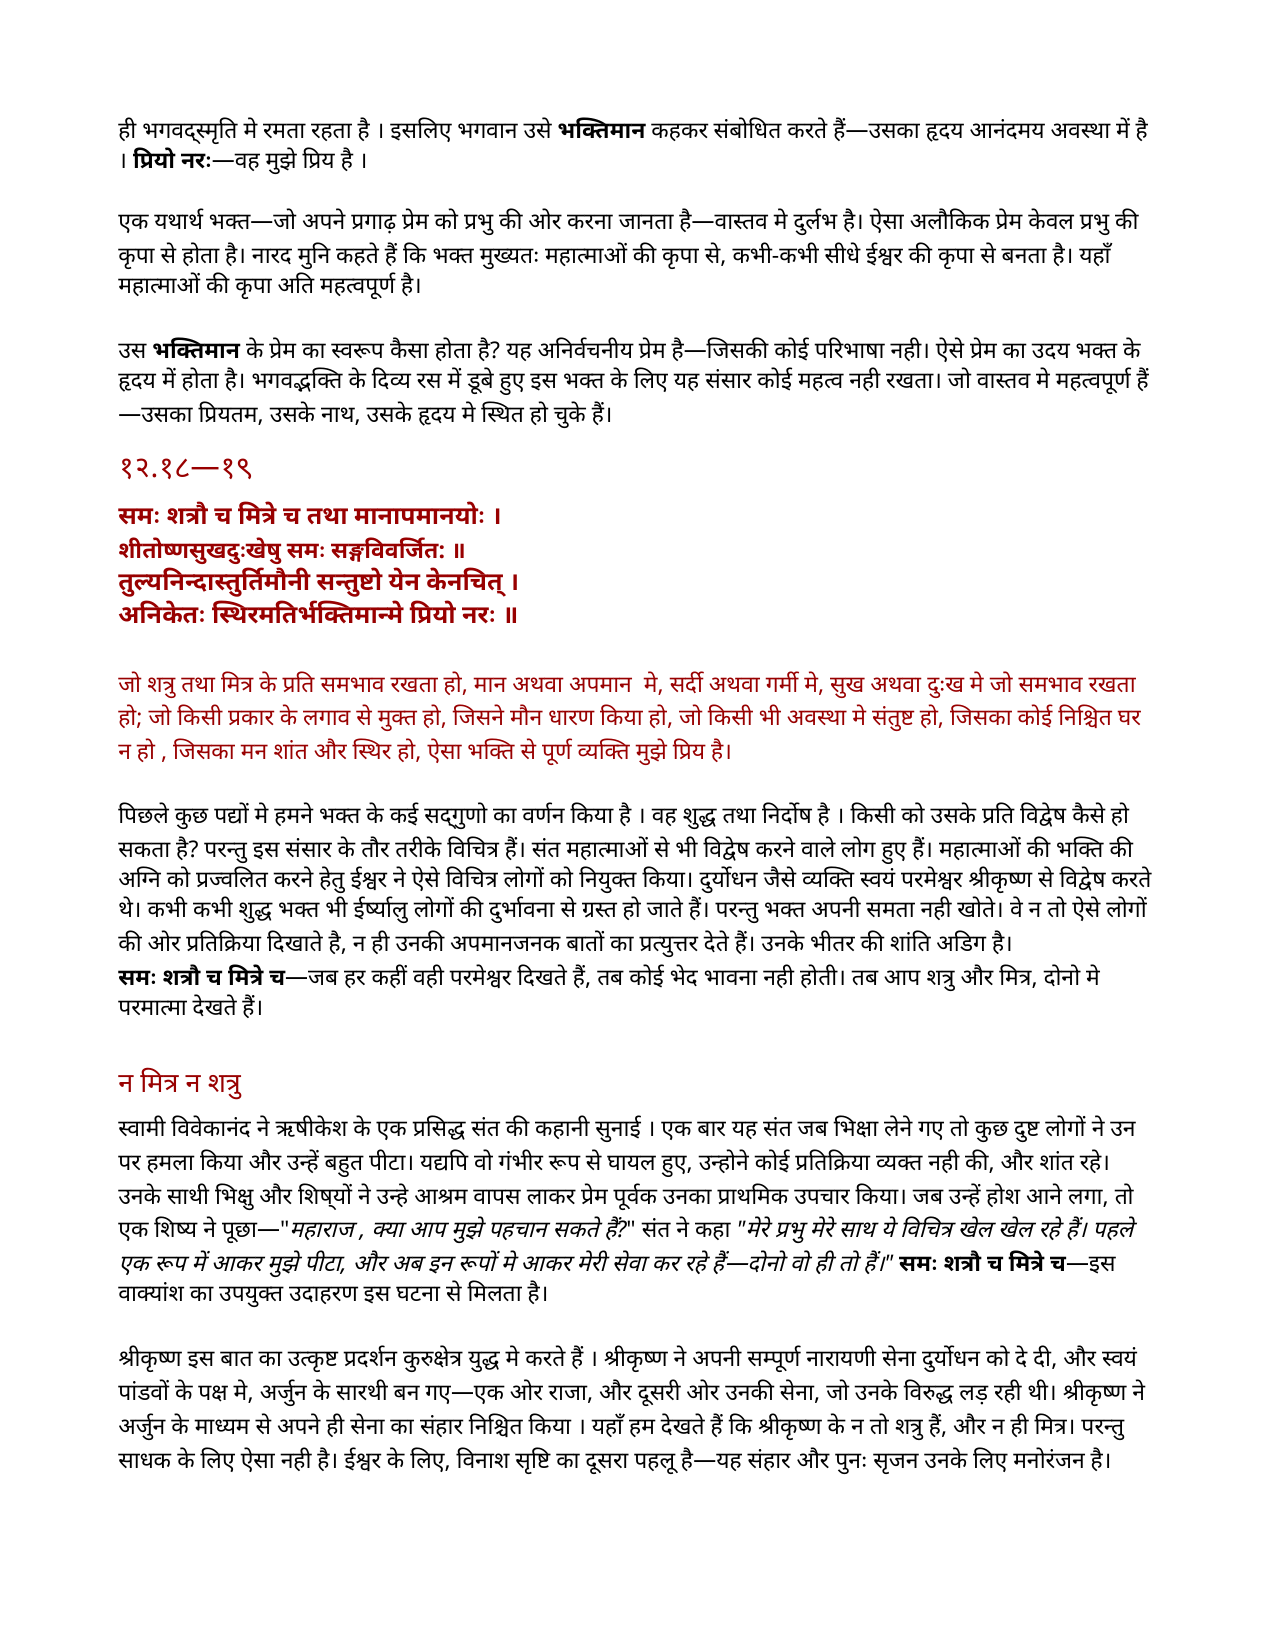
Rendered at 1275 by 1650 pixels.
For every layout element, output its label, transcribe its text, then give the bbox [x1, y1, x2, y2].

text समः शत्रौ च मित्रे च—जब हर कहीं वही परमेश्वर दिखते हैं, तब कोई भेद भावना नही होती। तब आप शत्रु और मित्र, दोनो मे परमात्मा देखते हैं। [118, 961, 1157, 1024]
text समः शत्रौ च मित्रे च तथा मानापमानयोः । [118, 502, 1157, 534]
text तुल्यनिन्दास्तुर्तिमौनी सन्तुष्टो येन केनचित् । [118, 568, 1157, 601]
text शीतोष्णसुखदुःखेषु समः सङ्गविवर्जित: ॥ [118, 534, 1157, 568]
subtitle १२.१८—१९ [118, 446, 1157, 489]
subtitle न मित्र न शत्रु [118, 1068, 1157, 1103]
text एक यथार्थ भक्त—जो अपने प्रगाढ़ प्रेम को प्रभु की ओर करना जानता है—वास्तव मे दुर्लभ है। ऐसा अलौकिक प्रेम केवल प्रभु की कृपा से होता है। नारद मुनि कहते हैं कि भक्त मुख्यतः महात्माओं की कृपा से, कभी-कभी सीधे ईश्वर की कृपा से बनता है। यहाँ महात्माओं की कृपा अति महत्वपूर्ण है। [118, 209, 1157, 303]
text स्वामी विवेकानंद ने ऋषीकेश के एक प्रसिद्ध संत की कहानी सुनाई । एक बार यह संत जब भिक्षा लेने गए तो कुछ दुष्ट लोगों ने उन पर हमला किया और उन्हें बहुत पीटा। यद्यपि वो गंभीर रूप से घायल हुए, उन्होने कोई प्रतिक्रिया व्यक्त नही की, और शांत रहे। उनके साथी भिक्षु और शिष्यों ने उन्हे आश्रम वापस लाकर प्रेम पूर्वक उनका प्राथमिक उपचार किया। जब उन्हें होश आने लगा, तो एक शिष्य ने पूछा—"महाराज , क्या आप मुझे पहचान सकते हैं?" संत ने कहा "मेरे प्रभु मेरे साथ ये विचित्र खेल खेल रहे हैं। पहले एक रूप में आकर मुझे पीटा, और अब इन रूपों मे आकर मेरी सेवा कर रहे हैं—दोनो वो ही तो हैं।" समः शत्रौ च मित्रे च—इस वाक्यांश का उपयुक्त उदाहरण इस घटना से मिलता है। [118, 1116, 1157, 1311]
text श्रीकृष्ण इस बात का उत्कृष्ट प्रदर्शन कुरुक्षेत्र युद्ध मे करते हैं । श्रीकृष्ण ने अपनी सम्पूर्ण नारायणी सेना दुर्योधन को दे दी, और स्वयं पांडवों के पक्ष मे, अर्जुन के सारथी बन गए—एक ओर राजा, और दूसरी ओर उनकी सेना, जो उनके विरुद्ध लड़ रही थी। श्रीकृष्ण ने अर्जुन के माध्यम से अपने ही सेना का संहार निश्चित किया । यहाँ हम देखते हैं कि श्रीकृष्ण के न तो शत्रु हैं, और न ही मित्र। परन्तु साधक के लिए ऐसा नही है। ईश्वर के लिए, विनाश सृष्टि का दूसरा पहलू है—यह संहार और पुनः सृजन उनके लिए मनोरंजन है। [118, 1342, 1157, 1478]
text उस भक्तिमान के प्रेम का स्वरूप कैसा होता है? यह अनिर्वचनीय प्रेम है—जिसकी कोई परिभाषा नही। ऐसे प्रेम का उदय भक्त के हृदय में होता है। भगवद्भक्ति के दिव्य रस में डूबे हुए इस भक्त के लिए यह संसार कोई महत्व नही रखता। जो वास्तव मे महत्वपूर्ण हैं—उसका प्रियतम, उसके नाथ, उसके हृदय मे स्थित हो चुके हैं। [118, 334, 1157, 432]
text ही भगवद्स्मृति मे रमता रहता है । इसलिए भगवान उसे भक्तिमान कहकर संबोधित करते हैं—उसका हृदय आनंदमय अवस्था में है । प्रियो नरः—वह मुझे प्रिय है । [118, 118, 1157, 178]
text जो शत्रु तथा मित्र के प्रति समभाव रखता हो, मान अथवा अपमान मे, सर्दी अथवा गर्मी मे, सुख अथवा दुःख मे जो समभाव रखता हो; जो किसी प्रकार के लगाव से मुक्त हो, जिसने मौन धारण किया हो, जो किसी भी अवस्था मे संतुष्ट हो, जिसका कोई निश्चित घर न हो , जिसका मन शांत और स्थिर हो, ऐसा भक्ति से पूर्ण व्यक्ति मुझे प्रिय है। [118, 667, 1157, 769]
text पिछले कुछ पद्यों मे हमने भक्त के कई सद्‌गुणो का वर्णन किया है । वह शुद्ध तथा निर्दोष है । किसी को उसके प्रति विद्वेष कैसे हो सकता है? परन्तु इस संसार के तौर तरीके विचित्र हैं। संत महात्माओं से भी विद्वेष करने वाले लोग हुए हैं। महात्माओं की भक्ति की अग्नि को प्रज्वलित करने हेतु ईश्वर ने ऐसे विचित्र लोगों को नियुक्त किया। दुर्योधन जैसे व्यक्ति स्वयं परमेश्वर श्रीकृष्ण से विद्वेष करते थे। कभी कभी शुद्ध भक्त भी ईर्ष्यालु लोगों की दुर्भावना से ग्रस्त हो जाते हैं। परन्तु भक्त अपनी समता नही खोते। वे न तो ऐसे लोगों की ओर प्रतिक्रिया दिखाते है, न ही उनकी अपमानजनक बातों का प्रत्युत्तर देते हैं। उनके भीतर की शांति अडिग है। [118, 803, 1157, 961]
text अनिकेतः स्थिरमतिर्भक्तिमान्मे प्रियो नरः ॥ [118, 601, 1157, 633]
